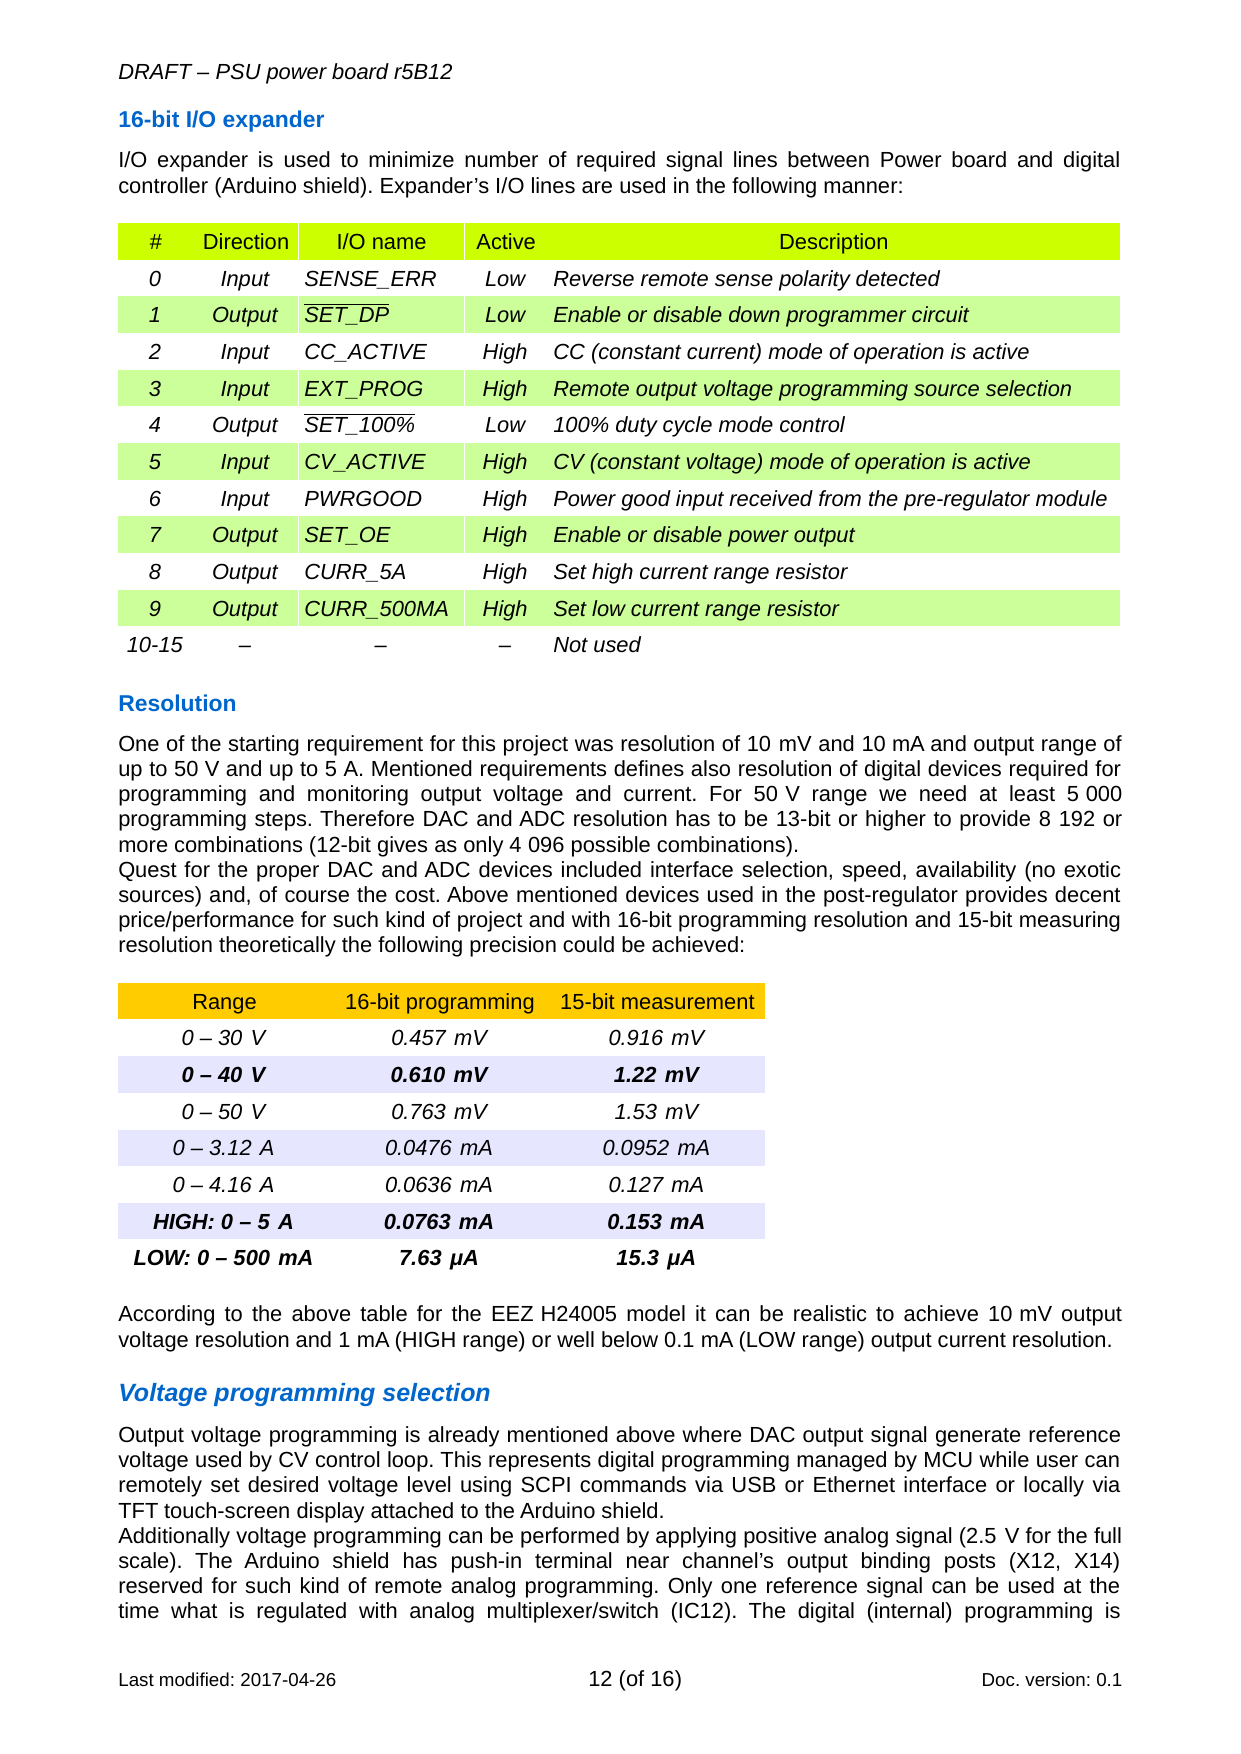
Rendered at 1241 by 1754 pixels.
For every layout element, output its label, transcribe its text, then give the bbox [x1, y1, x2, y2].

table_header # [118, 223, 193, 260]
table_cell 0.0952 mA [549, 1130, 765, 1166]
table_cell 5 [118, 443, 193, 480]
table_cell – [465, 626, 547, 663]
table_cell CV_ACTIVE [299, 443, 464, 480]
table_cell PWRGOOD [299, 480, 464, 516]
table_header 15-bit measurement [549, 983, 765, 1019]
table_cell SET_100% [299, 406, 464, 443]
subtitle Voltage programming selection [118, 1378, 1122, 1407]
table_cell High [465, 480, 547, 516]
table_cell 0 – 40 V [118, 1056, 330, 1093]
table_cell CC (constant current) mode of operation is active [547, 333, 1120, 370]
table_cell Input [193, 443, 298, 480]
table_cell High [465, 333, 547, 370]
table_cell – [193, 626, 298, 663]
table_header 16-bit programming [330, 983, 549, 1019]
table_cell Input [193, 333, 298, 370]
table_cell 0.457 mV [330, 1020, 549, 1056]
table_cell 0.916 mV [549, 1020, 765, 1056]
table_cell 4 [118, 406, 193, 443]
table_cell High [465, 443, 547, 480]
text Quest for the proper DAC and ADC devices included interface selection, speed, availability (no exotic sources) and, of course the cost. Above mentioned devices used in the post-regulator provides decent price/performance for such kind of project and with 16-bit programming resolution and 15-bit measuring resolution theoretically the following precision could be achieved: [118, 857, 1122, 958]
table_cell Input [193, 260, 298, 296]
table_cell Enable or disable power output [547, 516, 1120, 553]
table_cell 1.22 mV [549, 1056, 765, 1093]
table_cell EXT_PROG [299, 370, 464, 406]
table_header Range [118, 983, 330, 1019]
table_cell 1 [118, 296, 193, 333]
table_cell 0.127 mA [549, 1166, 765, 1203]
table_cell 100% duty cycle mode control [547, 406, 1120, 443]
text Output voltage programming is already mentioned above where DAC output signal generate reference voltage used by CV control loop. This represents digital programming managed by MCU while user can remotely set desired voltage level using SCPI commands via USB or Ethernet interface or locally via TFT touch-screen display attached to the Arduino shield. [118, 1422, 1122, 1523]
table_cell 0 – 50 V [118, 1093, 330, 1129]
table_cell Reverse remote sense polarity detected [547, 260, 1120, 296]
table_cell High [465, 590, 547, 626]
table_cell Enable or disable down programmer circuit [547, 296, 1120, 333]
table_cell CURR_500MA [299, 590, 464, 626]
table_cell Set low current range resistor [547, 590, 1120, 626]
table_cell Power good input received from the pre-regulator module [547, 480, 1120, 516]
table_cell 9 [118, 590, 193, 626]
text Additionally voltage programming can be performed by applying positive analog signal (2.5 V for the full scale). The Arduino shield has push-in terminal near channel’s output binding posts (X12, X14) reserved for such kind of remote analog programming. Only one reference signal can be used at the time what is regulated with analog multiplexer/switch (IC12). The digital (internal) programming is [118, 1523, 1122, 1623]
table_cell 7 [118, 516, 193, 553]
table_cell Remote output voltage programming source selection [547, 370, 1120, 406]
table_cell CURR_5A [299, 553, 464, 590]
table_cell 0 [118, 260, 193, 296]
text One of the starting requirement for this project was resolution of 10 mV and 10 mA and output range of up to 50 V and up to 5 A. Mentioned requirements defines also resolution of digital devices required for programming and monitoring output voltage and current. For 50 V range we need at least 5 000 programming steps. Therefore DAC and ADC resolution has to be 13-bit or higher to provide 8 192 or more combinations (12-bit gives as only 4 096 possible combinations). [118, 731, 1122, 857]
table_cell Output [193, 590, 298, 626]
text According to the above table for the EEZ H24005 model it can be realistic to achieve 10 mV output voltage resolution and 1 mA (HIGH range) or well below 0.1 mA (LOW range) output current resolution. [118, 1301, 1122, 1352]
table_cell Set high current range resistor [547, 553, 1120, 590]
table_header Active [465, 223, 547, 260]
table_cell Output [193, 553, 298, 590]
table_cell LOW: 0 – 500 mA [118, 1240, 330, 1276]
table_cell 10-15 [118, 626, 193, 663]
table_cell Output [193, 296, 298, 333]
subtitle Resolution [118, 689, 1122, 716]
table_cell 0.763 mV [330, 1093, 549, 1129]
table_cell 0 – 4.16 A [118, 1166, 330, 1203]
table_cell SET_DP [299, 296, 464, 333]
table_cell Input [193, 480, 298, 516]
table_cell CV (constant voltage) mode of operation is active [547, 443, 1120, 480]
table_cell High [465, 553, 547, 590]
table_header I/O name [299, 223, 464, 260]
table_cell 0.0763 mA [330, 1203, 549, 1239]
table_cell SET_OE [299, 516, 464, 553]
table_cell Low [465, 296, 547, 333]
table_cell 7.63 μA [330, 1240, 549, 1276]
table_cell SENSE_ERR [299, 260, 464, 296]
table_cell CC_ACTIVE [299, 333, 464, 370]
table_cell Low [465, 260, 547, 296]
table_cell Output [193, 406, 298, 443]
table_header Direction [193, 223, 298, 260]
table_cell 0.0476 mA [330, 1130, 549, 1166]
table_cell HIGH: 0 – 5 A [118, 1203, 330, 1239]
table_cell 0.0636 mA [330, 1166, 549, 1203]
table_cell Not used [547, 626, 1120, 663]
table_cell High [465, 370, 547, 406]
table_cell High [465, 516, 547, 553]
table_cell 0.610 mV [330, 1056, 549, 1093]
text I/O expander is used to minimize number of required signal lines between Power board and digital controller (Arduino shield). Expander’s I/O lines are used in the following manner: [118, 147, 1122, 198]
table_cell 3 [118, 370, 193, 406]
table_cell – [299, 626, 464, 663]
table_cell Low [465, 406, 547, 443]
table_cell 2 [118, 333, 193, 370]
table_cell 0 – 30 V [118, 1020, 330, 1056]
table_cell Input [193, 370, 298, 406]
table_cell 0 – 3.12 A [118, 1130, 330, 1166]
table_cell Output [193, 516, 298, 553]
subtitle 16-bit I/O expander [118, 106, 1122, 133]
table_cell 0.153 mA [549, 1203, 765, 1239]
table_cell 15.3 μA [549, 1240, 765, 1276]
table_cell 8 [118, 553, 193, 590]
table_cell 1.53 mV [549, 1093, 765, 1129]
table_header Description [547, 223, 1120, 260]
table_cell 6 [118, 480, 193, 516]
